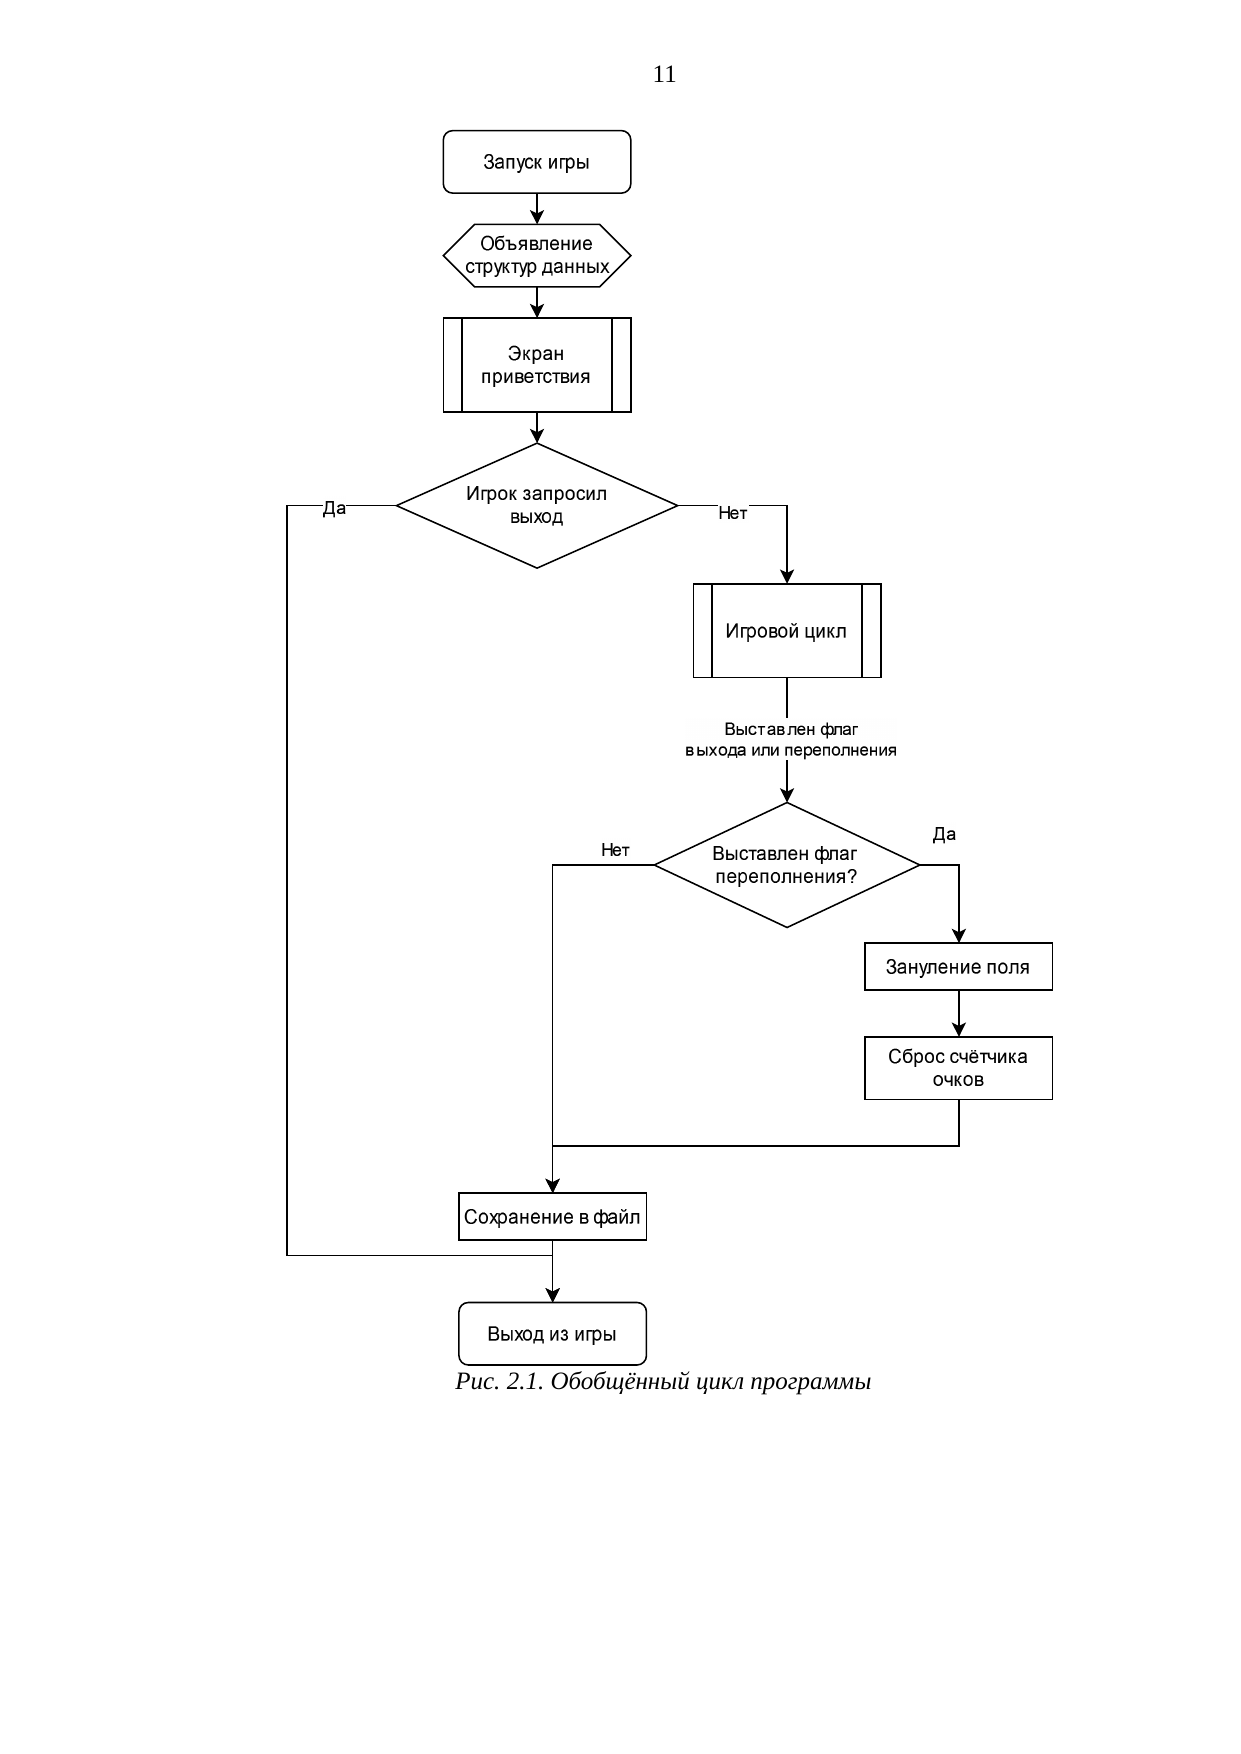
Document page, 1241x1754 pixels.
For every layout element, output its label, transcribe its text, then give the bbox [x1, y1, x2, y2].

text Рис. 2.1. Обобщённый цикл программы [275, 130, 1053, 1394]
